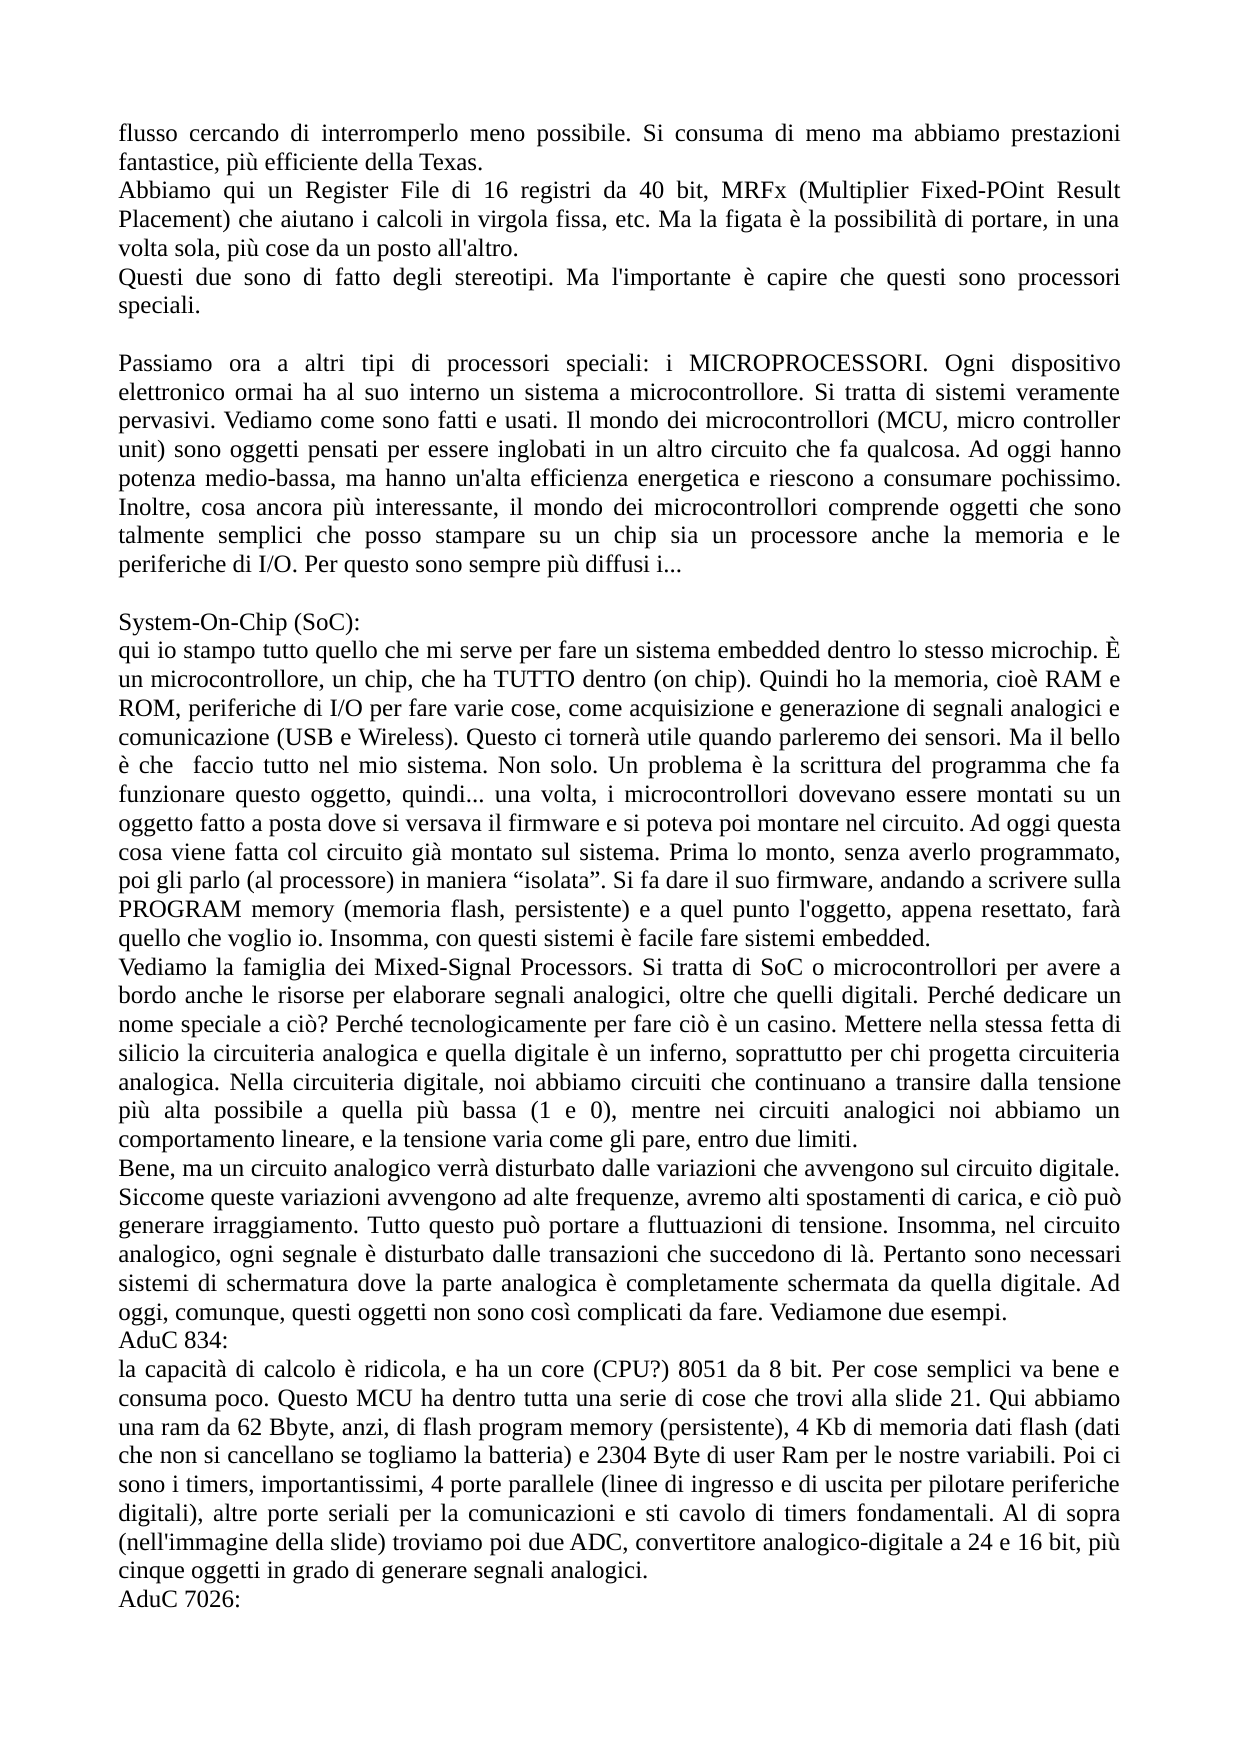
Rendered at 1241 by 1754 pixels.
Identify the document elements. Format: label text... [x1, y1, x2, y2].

text Vediamo la famiglia dei Mixed-Signal Processors. Si tratta di SoC o microcontrollori per avere a bordo anche le risorse per elaborare segnali analogici, oltre che quelli digitali. Perché dedicare un nome speciale a ciò? Perché tecnologicamente per fare ciò è un casino. Mettere nella stessa fetta di silicio la circuiteria analogica e quella digitale è un inferno, soprattutto per chi progetta circuiteria analogica. Nella circuiteria digitale, noi abbiamo circuiti che continuano a transire dalla tensione più alta possibile a quella più bassa (1 e 0), mentre nei circuiti analogici noi abbiamo un comportamento lineare, e la tensione varia come gli pare, entro due limiti. [118, 952, 1122, 1153]
text Passiamo ora a altri tipi di processori speciali: i MICROPROCESSORI. Ogni dispositivo elettronico ormai ha al suo interno un sistema a microcontrollore. Si tratta di sistemi veramente pervasivi. Vediamo come sono fatti e usati. Il mondo dei microcontrollori (MCU, micro controller unit) sono oggetti pensati per essere inglobati in un altro circuito che fa qualcosa. Ad oggi hanno potenza medio-bassa, ma hanno un'alta efficienza energetica e riescono a consumare pochissimo. Inoltre, cosa ancora più interessante, il mondo dei microcontrollori comprende oggetti che sono talmente semplici che posso stampare su un chip sia un processore anche la memoria e le periferiche di I/O. Per questo sono sempre più diffusi i... [118, 348, 1122, 578]
text Questi due sono di fatto degli stereotipi. Ma l'importante è capire che questi sono processori speciali. [118, 262, 1122, 319]
text la capacità di calcolo è ridicola, e ha un core (CPU?) 8051 da 8 bit. Per cose semplici va bene e consuma poco. Questo MCU ha dentro tutta una serie di cose che trovi alla slide 21. Qui abbiamo una ram da 62 Bbyte, anzi, di flash program memory (persistente), 4 Kb di memoria dati flash (dati che non si cancellano se togliamo la batteria) e 2304 Byte di user Ram per le nostre variabili. Poi ci sono i timers, importantissimi, 4 porte parallele (linee di ingresso e di uscita per pilotare periferiche digitali), altre porte seriali per la comunicazioni e sti cavolo di timers fondamentali. Al di sopra (nell'immagine della slide) troviamo poi due ADC, convertitore analogico-digitale a 24 e 16 bit, più cinque oggetti in grado di generare segnali analogici. [118, 1354, 1122, 1584]
text Bene, ma un circuito analogico verrà disturbato dalle variazioni che avvengono sul circuito digitale. Siccome queste variazioni avvengono ad alte frequenze, avremo alti spostamenti di carica, e ciò può generare irraggiamento. Tutto questo può portare a fluttuazioni di tensione. Insomma, nel circuito analogico, ogni segnale è disturbato dalle transazioni che succedono di là. Pertanto sono necessari sistemi di schermatura dove la parte analogica è completamente schermata da quella digitale. Ad oggi, comunque, questi oggetti non sono così complicati da fare. Vediamone due esempi. [118, 1153, 1122, 1326]
text System-On-Chip (SoC): [118, 607, 1122, 636]
text AduC 834: [118, 1326, 1122, 1354]
text qui io stampo tutto quello che mi serve per fare un sistema embedded dentro lo stesso microchip. È un microcontrollore, un chip, che ha TUTTO dentro (on chip). Quindi ho la memoria, cioè RAM e ROM, periferiche di I/O per fare varie cose, come acquisizione e generazione di segnali analogici e comunicazione (USB e Wireless). Questo ci tornerà utile quando parleremo dei sensori. Ma il bello è che faccio tutto nel mio sistema. Non solo. Un problema è la scrittura del programma che fa funzionare questo oggetto, quindi... una volta, i microcontrollori dovevano essere montati su un oggetto fatto a posta dove si versava il firmware e si poteva poi montare nel circuito. Ad oggi questa cosa viene fatta col circuito già montato sul sistema. Prima lo monto, senza averlo programmato, poi gli parlo (al processore) in maniera “isolata”. Si fa dare il suo firmware, andando a scrivere sulla PROGRAM memory (memoria flash, persistente) e a quel punto l'oggetto, appena resettato, farà quello che voglio io. Insomma, con questi sistemi è facile fare sistemi embedded. [118, 636, 1122, 952]
text AduC 7026: [118, 1584, 1122, 1613]
text flusso cercando di interromperlo meno possibile. Si consuma di meno ma abbiamo prestazioni fantastice, più efficiente della Texas. [118, 118, 1122, 176]
text Abbiamo qui un Register File di 16 registri da 40 bit, MRFx (Multiplier Fixed-POint Result Placement) che aiutano i calcoli in virgola fissa, etc. Ma la figata è la possibilità di portare, in una volta sola, più cose da un posto all'altro. [118, 176, 1122, 262]
